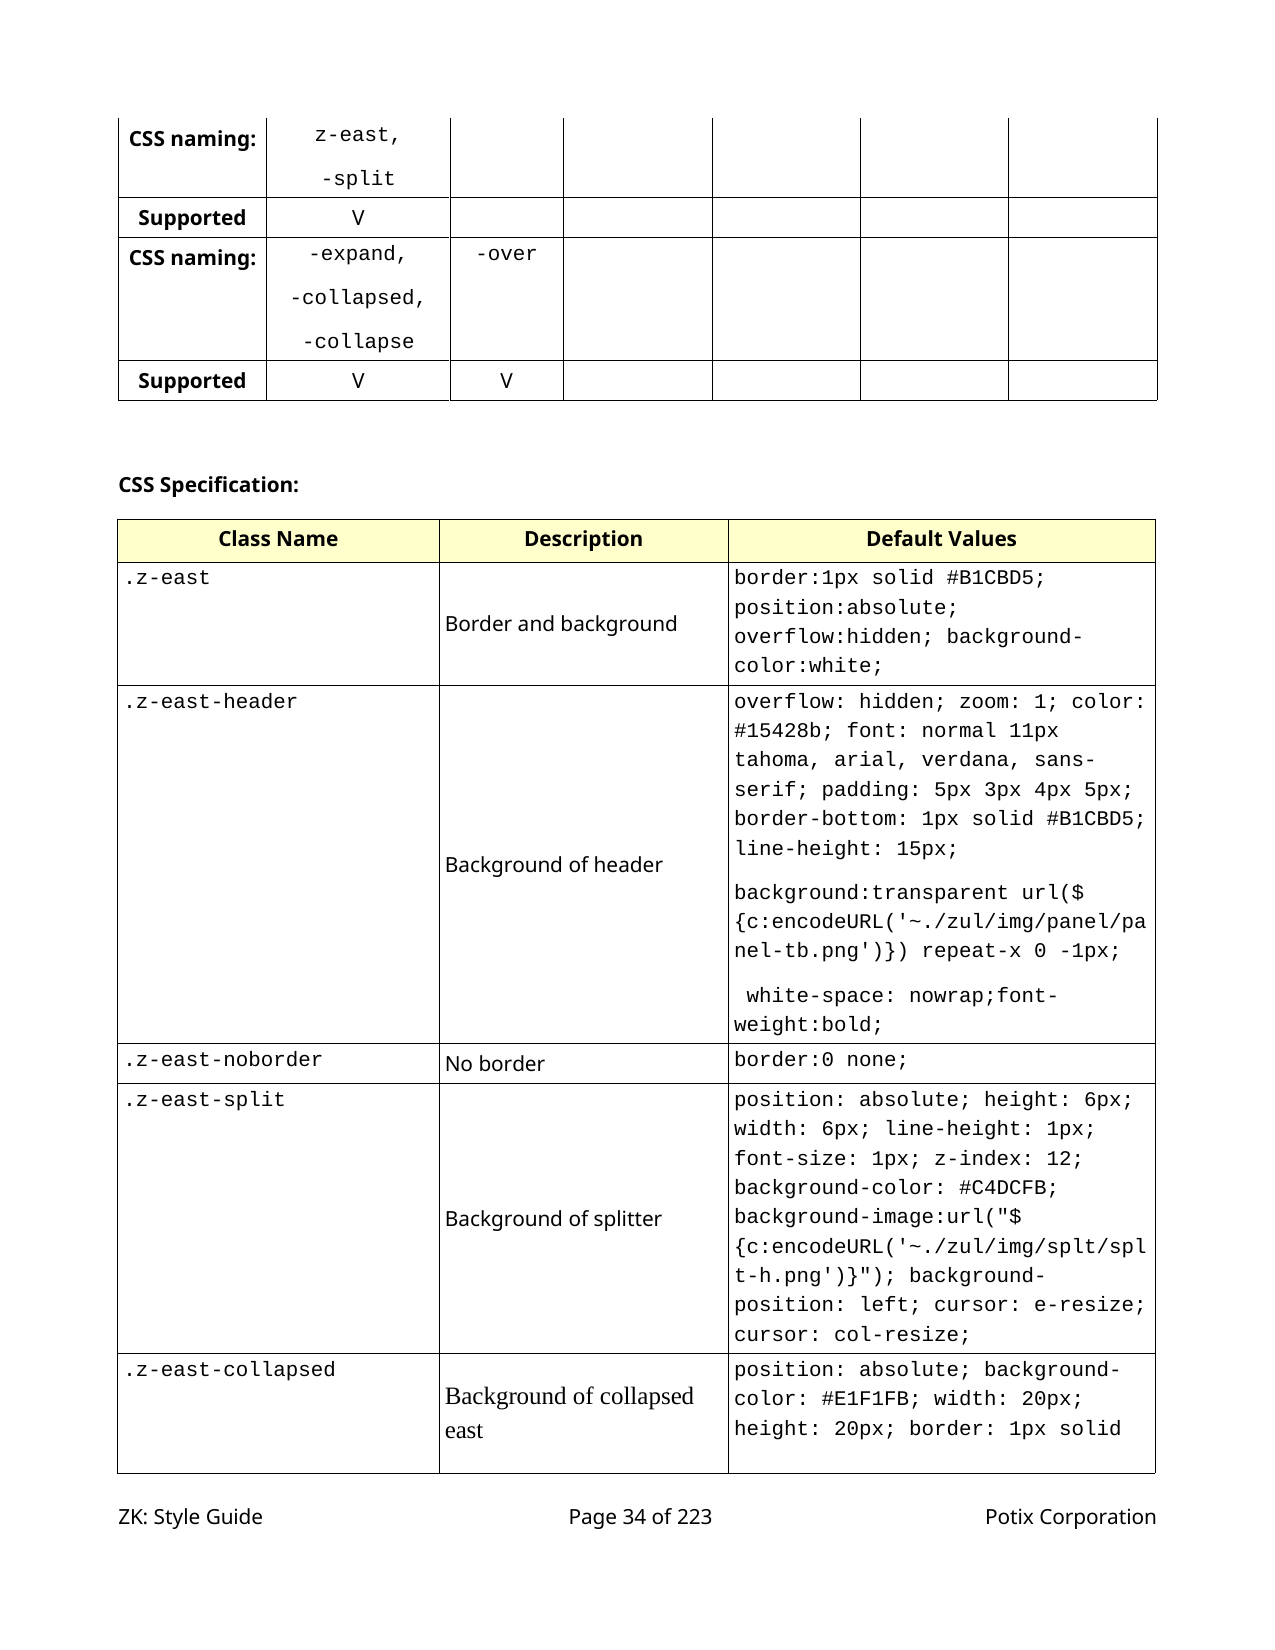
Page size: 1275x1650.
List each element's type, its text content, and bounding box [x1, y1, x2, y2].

table_cell [1009, 361, 1157, 400]
table_cell -over [451, 238, 563, 360]
table_cell -expand, -collapsed, -collapse [267, 238, 449, 360]
table_cell .z-east-split [118, 1084, 439, 1353]
table_cell .z-east-header [118, 686, 439, 1043]
table_cell [564, 238, 712, 360]
table_cell [713, 198, 860, 237]
table_cell [451, 118, 563, 197]
table_cell Border and background [440, 563, 728, 685]
table_cell V [451, 361, 563, 400]
table_cell V [267, 361, 449, 400]
table_header Description [440, 520, 728, 562]
table_cell [564, 198, 712, 237]
table_cell Supported [119, 361, 266, 400]
table_cell [713, 361, 860, 400]
table_cell Supported [119, 198, 266, 237]
table_cell [713, 118, 860, 197]
table_cell Background of splitter [440, 1084, 728, 1353]
table_cell overflow: hidden; zoom: 1; color: #15428b; font: normal 11px tahoma, arial, verdana, sans-serif; padding: 5px 3px 4px 5px; border-bottom: 1px solid #B1CBD5; line-height: 15px; background:transparent url(${c:encodeURL('~./zul/img/panel/panel-tb.png')}) repeat-x 0 -1px; white-space: nowrap;font-weight:bold; [729, 686, 1155, 1043]
table_cell Background of header [440, 686, 728, 1043]
table_cell [564, 118, 712, 197]
table_cell [861, 118, 1008, 197]
table_cell border:0 none; [729, 1044, 1155, 1083]
table_cell CSS naming: [119, 118, 266, 197]
text CSS Specification: [118, 470, 1157, 498]
table_cell V [267, 198, 449, 237]
table_cell [861, 361, 1008, 400]
table_cell [861, 198, 1008, 237]
table_cell Background of collapsed east [440, 1354, 728, 1473]
table_cell position: absolute; background-color: #E1F1FB; width: 20px; height: 20px; border: 1px solid [729, 1354, 1155, 1473]
table_cell border:1px solid #B1CBD5; position:absolute; overflow:hidden; background-color:white; [729, 563, 1155, 685]
table_cell z-east, -split [267, 118, 449, 197]
table_header Default Values [729, 520, 1155, 562]
table_cell .z-east-noborder [118, 1044, 439, 1083]
table_cell No border [440, 1044, 728, 1083]
table_cell position: absolute; height: 6px; width: 6px; line-height: 1px; font-size: 1px; z-index: 12; background-color: #C4DCFB; background-image:url("${c:encodeURL('~./zul/img/splt/splt-h.png')}"); background-position: left; cursor: e-resize; cursor: col-resize; [729, 1084, 1155, 1353]
table_cell CSS naming: [119, 238, 266, 360]
table_cell .z-east-collapsed [118, 1354, 439, 1473]
table_cell [861, 238, 1008, 360]
table_cell [1009, 118, 1157, 197]
table_cell [713, 238, 860, 360]
table_cell [1009, 198, 1157, 237]
table_cell [564, 361, 712, 400]
table_header Class Name [118, 520, 439, 562]
table_cell [1009, 238, 1157, 360]
table_cell .z-east [118, 563, 439, 685]
table_cell [451, 198, 563, 237]
